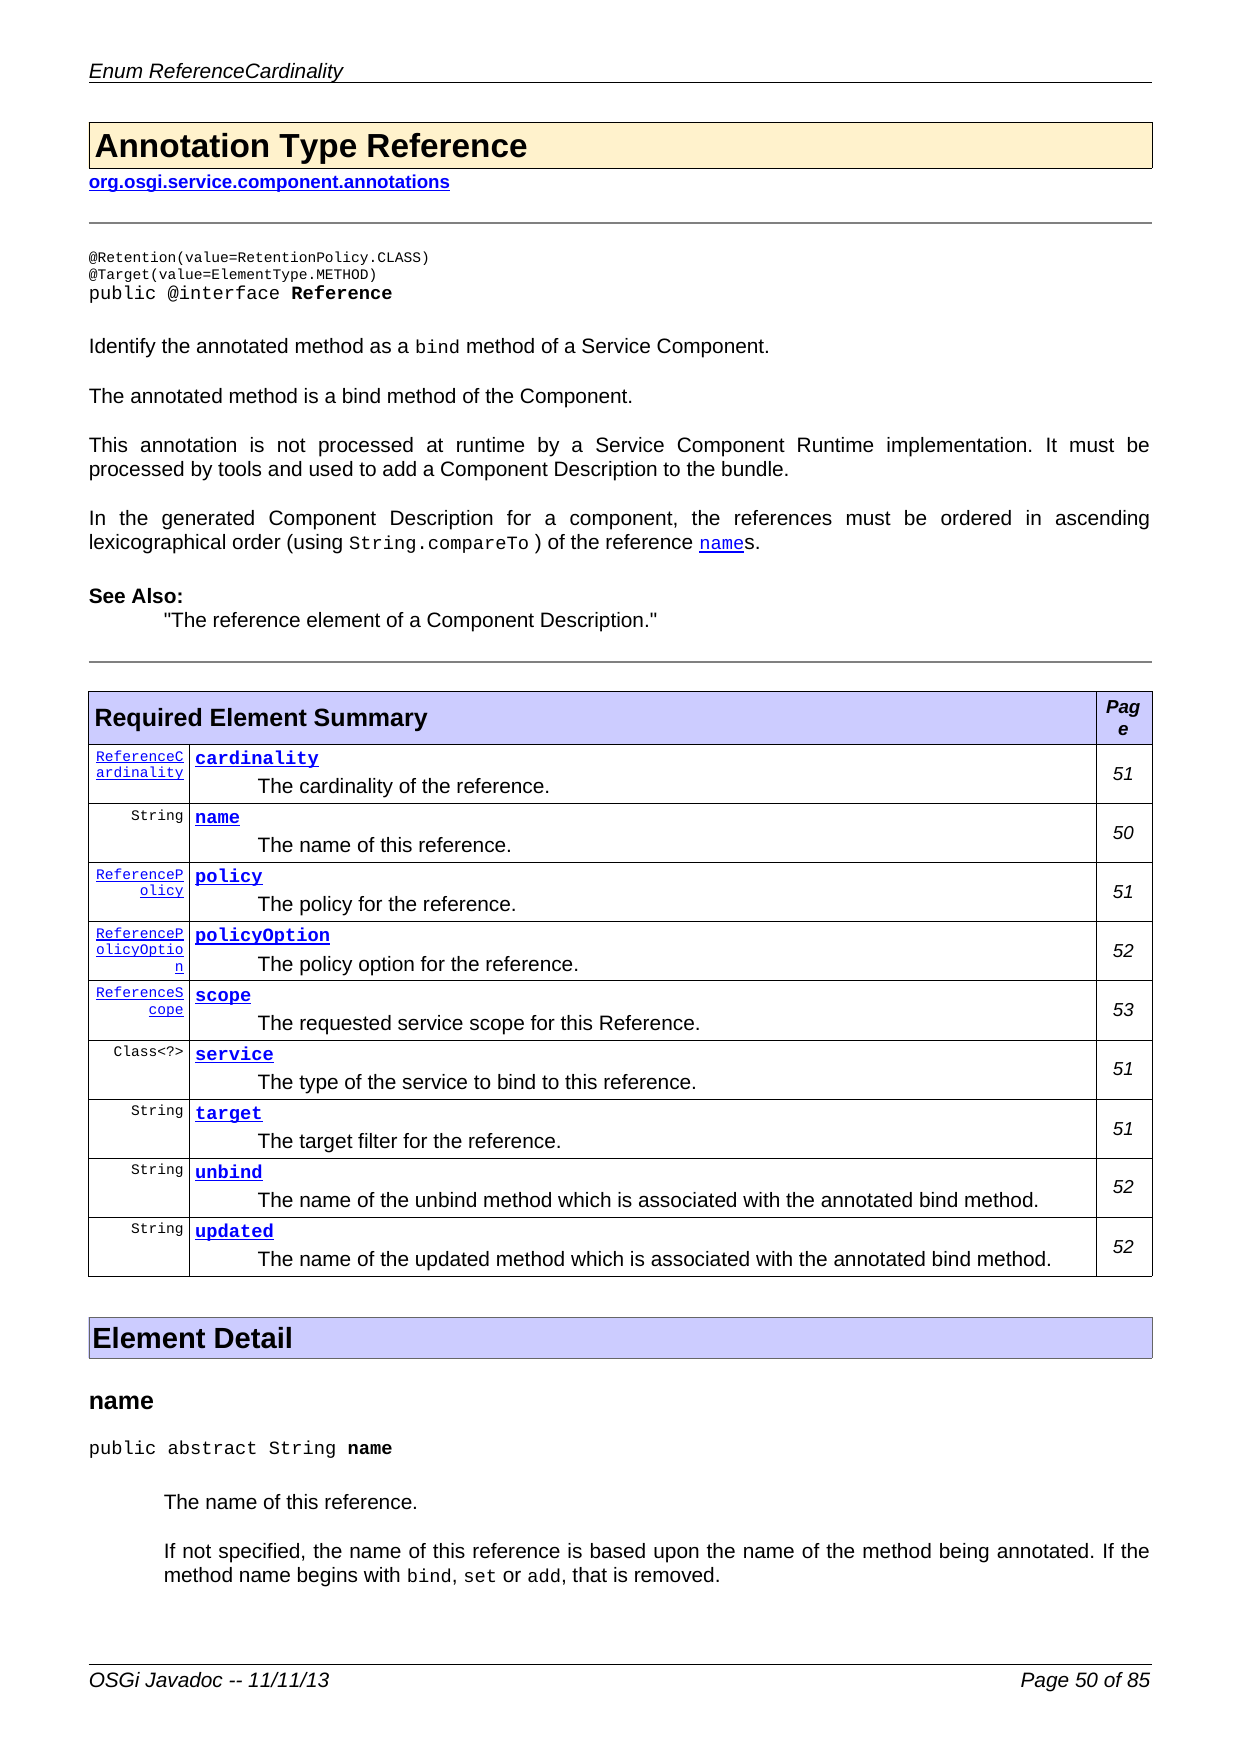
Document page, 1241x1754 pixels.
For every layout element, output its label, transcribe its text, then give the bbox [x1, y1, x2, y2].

table_cell 49 [1097, 804, 1152, 862]
table_cell 50 [1097, 1100, 1152, 1158]
table_cell 51 [1097, 922, 1152, 980]
text The annotated method is a bind method of the Component. [88, 384, 1152, 408]
table_header Required Element Summary [89, 692, 1096, 744]
text If not specified, the name of this reference is based upon the name of the method being annotated. If the method name begins with bind, set or add, that is removed. [163, 1538, 1152, 1588]
table_cell scope The requested service scope for this Reference. [190, 981, 1096, 1039]
table_cell updated The name of the updated method which is associated with the annotated bind method. [190, 1218, 1096, 1276]
table_cell String [89, 804, 189, 862]
table_cell String [89, 1159, 189, 1217]
subtitle name [88, 1386, 1152, 1415]
table_cell Class<?> [89, 1041, 189, 1098]
table_cell unbind The name of the unbind method which is associated with the annotated bind method. [190, 1159, 1096, 1217]
table_cell target The target filter for the reference. [190, 1100, 1096, 1158]
text "The reference element of a Component Description." [163, 608, 1152, 632]
subtitle Annotation Type Reference [90, 123, 1152, 168]
table_cell ReferencePolicy [89, 863, 189, 921]
table_cell 50 [1097, 1041, 1152, 1098]
table_cell 50 [1097, 745, 1152, 803]
table_cell ReferencePolicyOption [89, 922, 189, 980]
text In the generated Component Description for a component, the references must be ordered in ascending lexicographical order (using String.compareTo ) of the reference names. [88, 506, 1152, 555]
subtitle Element Detail [90, 1318, 1152, 1358]
table_cell 50 [1097, 1159, 1152, 1217]
table_cell 50 [1097, 863, 1152, 921]
text See Also: [88, 584, 1152, 608]
table_cell ReferenceCardinality [89, 745, 189, 803]
table_cell cardinality The cardinality of the reference. [190, 745, 1096, 803]
table_cell 51 [1097, 981, 1152, 1039]
table_header Page [1097, 692, 1152, 744]
table_cell policyOption The policy option for the reference. [190, 922, 1096, 980]
table_cell policy The policy for the reference. [190, 863, 1096, 921]
text @Retention(value=RetentionPolicy.CLASS) @Target(value=ElementType.METHOD) public @interface Reference [88, 250, 1152, 305]
table_cell String [89, 1100, 189, 1158]
table_cell service The type of the service to bind to this reference. [190, 1041, 1096, 1098]
table_cell name The name of this reference. [190, 804, 1096, 862]
text Identify the annotated method as a bind method of a Service Component. [88, 334, 1152, 359]
text The name of this reference. [163, 1489, 1152, 1513]
table_cell ReferenceScope [89, 981, 189, 1039]
table_cell 51 [1097, 1218, 1152, 1276]
text public abstract String name [88, 1439, 1152, 1460]
table_cell String [89, 1218, 189, 1276]
text org.osgi.service.component.annotations [88, 171, 1152, 193]
text This annotation is not processed at runtime by a Service Component Runtime implementation. It must be processed by tools and used to add a Component Description to the bundle. [88, 433, 1152, 481]
